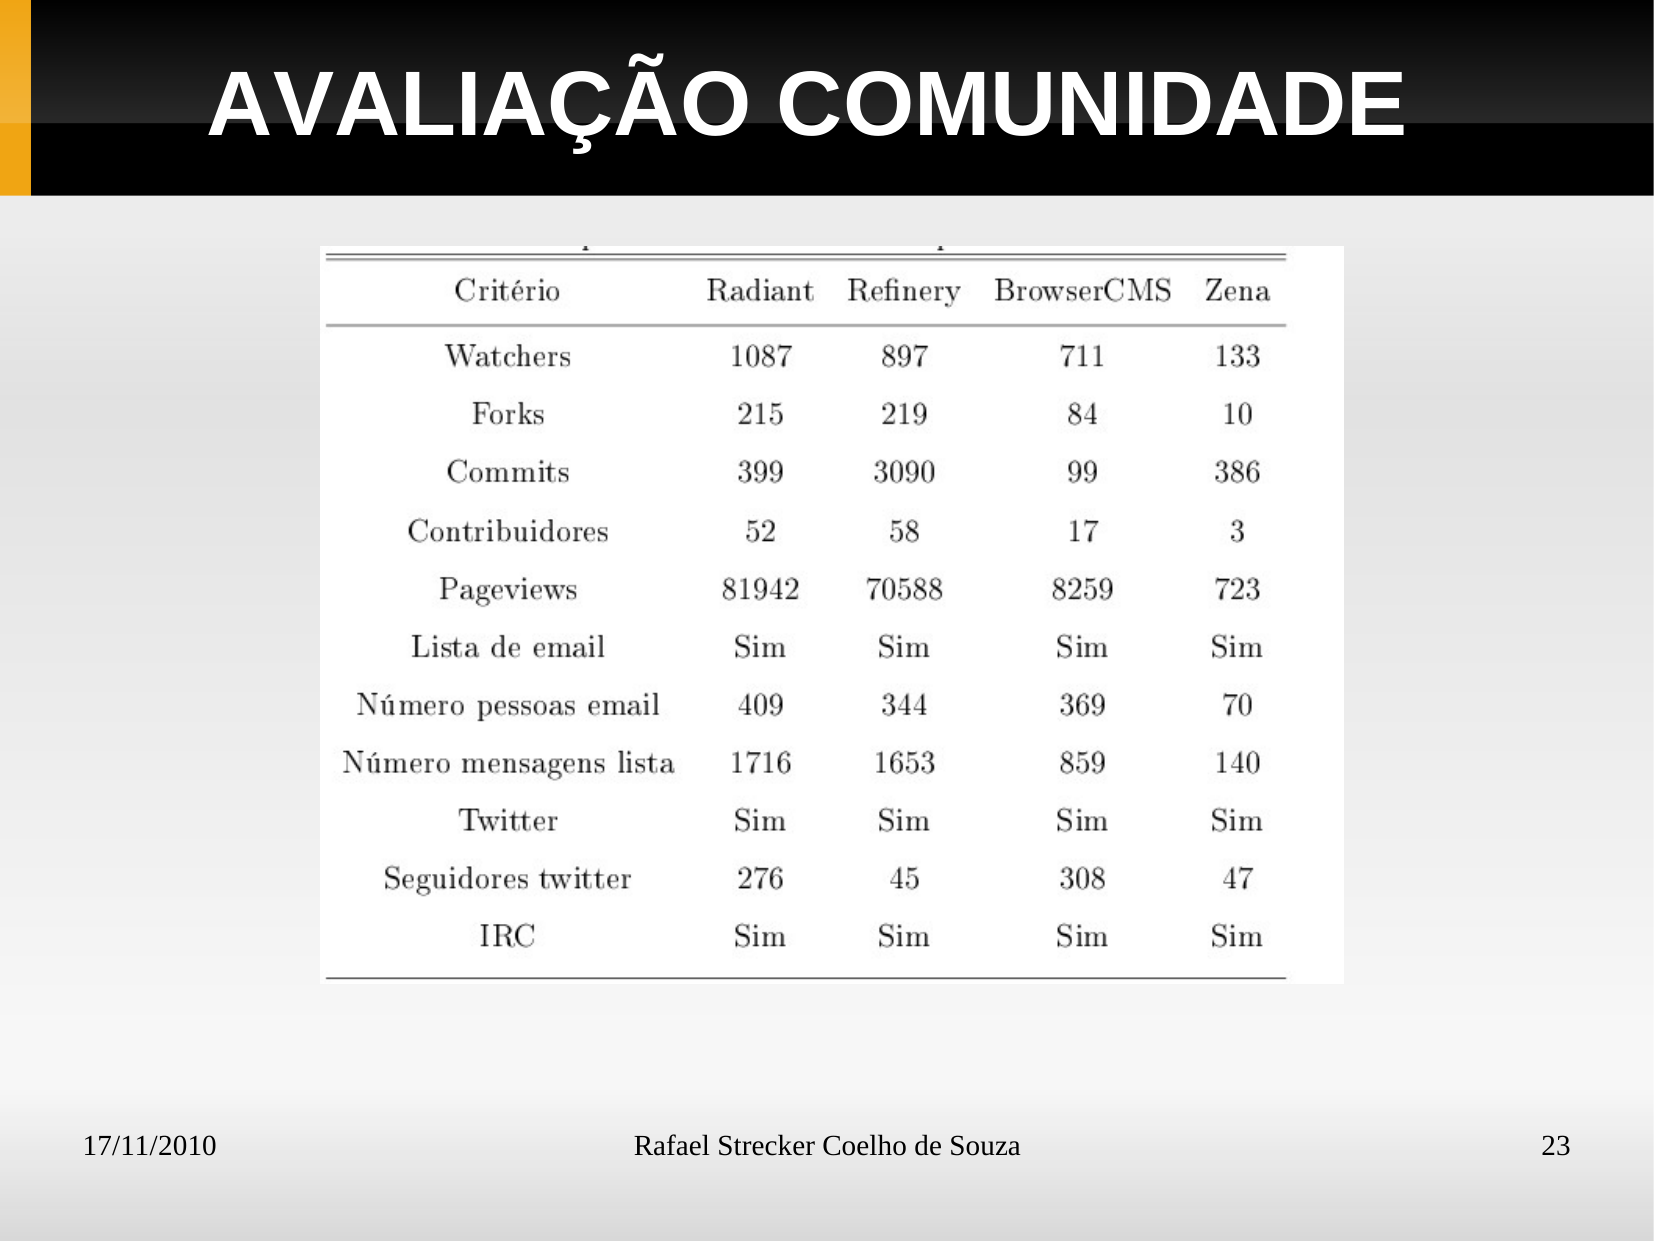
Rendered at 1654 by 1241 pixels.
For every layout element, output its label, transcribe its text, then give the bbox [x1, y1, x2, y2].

subtitle [82, 297, 1571, 1102]
picture [0, 0, 1654, 1241]
title AVALIAÇÃO COMUNIDADE [76, 7, 1565, 200]
